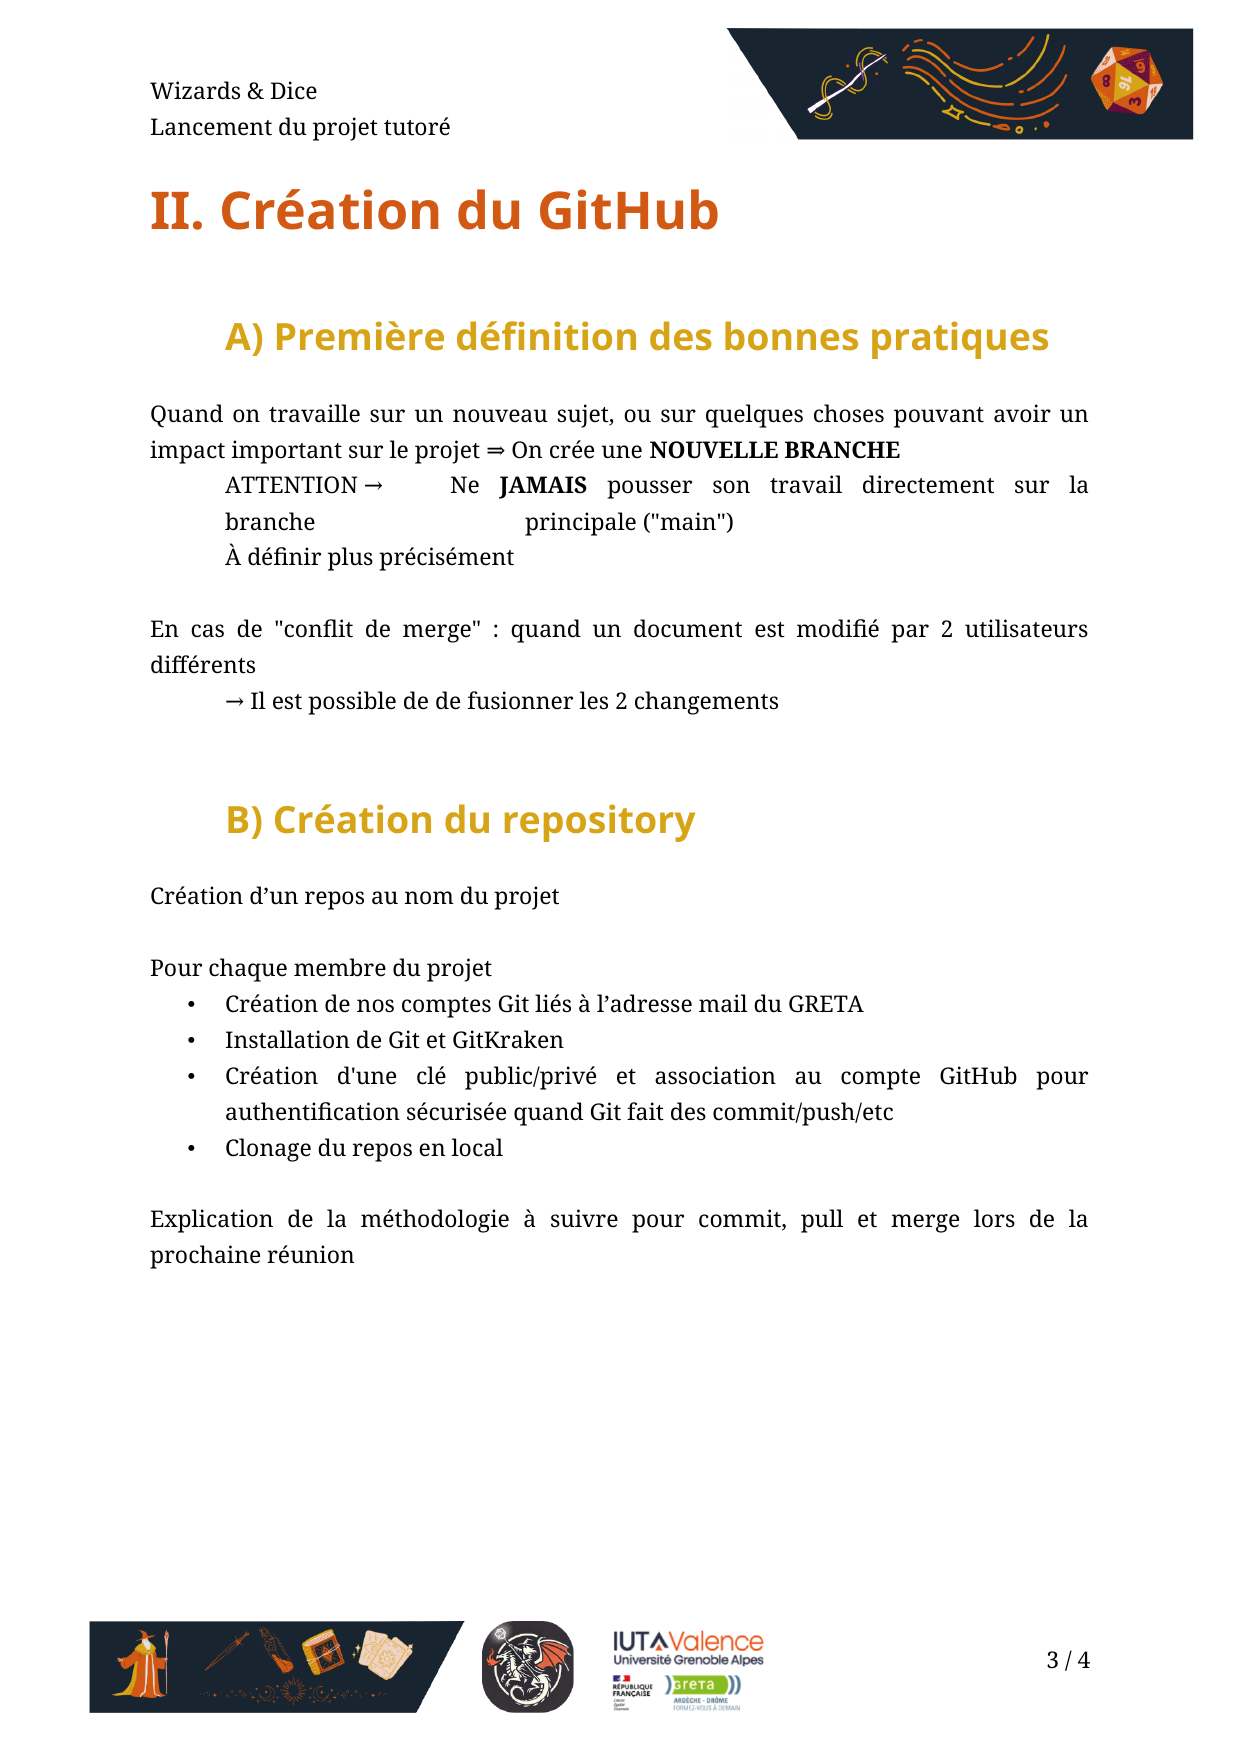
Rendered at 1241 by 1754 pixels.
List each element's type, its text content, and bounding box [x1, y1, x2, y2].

text ATTENTION → Ne JAMAIS pousser son travail directement sur la branche principale ("main") [225, 469, 1090, 537]
subtitle A) Première définition des bonnes pratiques [225, 311, 1090, 362]
text Pour chaque membre du projet [150, 952, 1090, 983]
picture [81, 1610, 788, 1722]
text À définir plus précisément [225, 541, 1090, 573]
list Création de nos comptes Git liés à l’adresse mail du GRETA [187, 988, 1090, 1019]
text Quand on travaille sur un nouveau sujet, ou sur quelques choses pouvant avoir un impact important sur le projet ⇒ On crée une NOUVELLE BRANCHE [150, 398, 1090, 465]
picture [720, 18, 1208, 153]
list Installation de Git et GitKraken [187, 1024, 1090, 1055]
text Explication de la méthodologie à suivre pour commit, pull et merge lors de la prochaine réunion [150, 1203, 1090, 1271]
text Création d’un repos au nom du projet [150, 880, 1090, 911]
list Création d'une clé public/privé et association au compte GitHub pour authentification sécurisée quand Git fait des commit/push/etc [187, 1059, 1090, 1127]
subtitle B) Création du repository [225, 793, 1090, 844]
subtitle II. Création du GitHub [150, 174, 1090, 245]
text En cas de "conflit de merge" : quand un document est modifié par 2 utilisateurs différents [150, 613, 1090, 680]
list Clonage du repos en local [187, 1131, 1090, 1163]
text → Il est possible de de fusionner les 2 changements [150, 685, 1090, 716]
